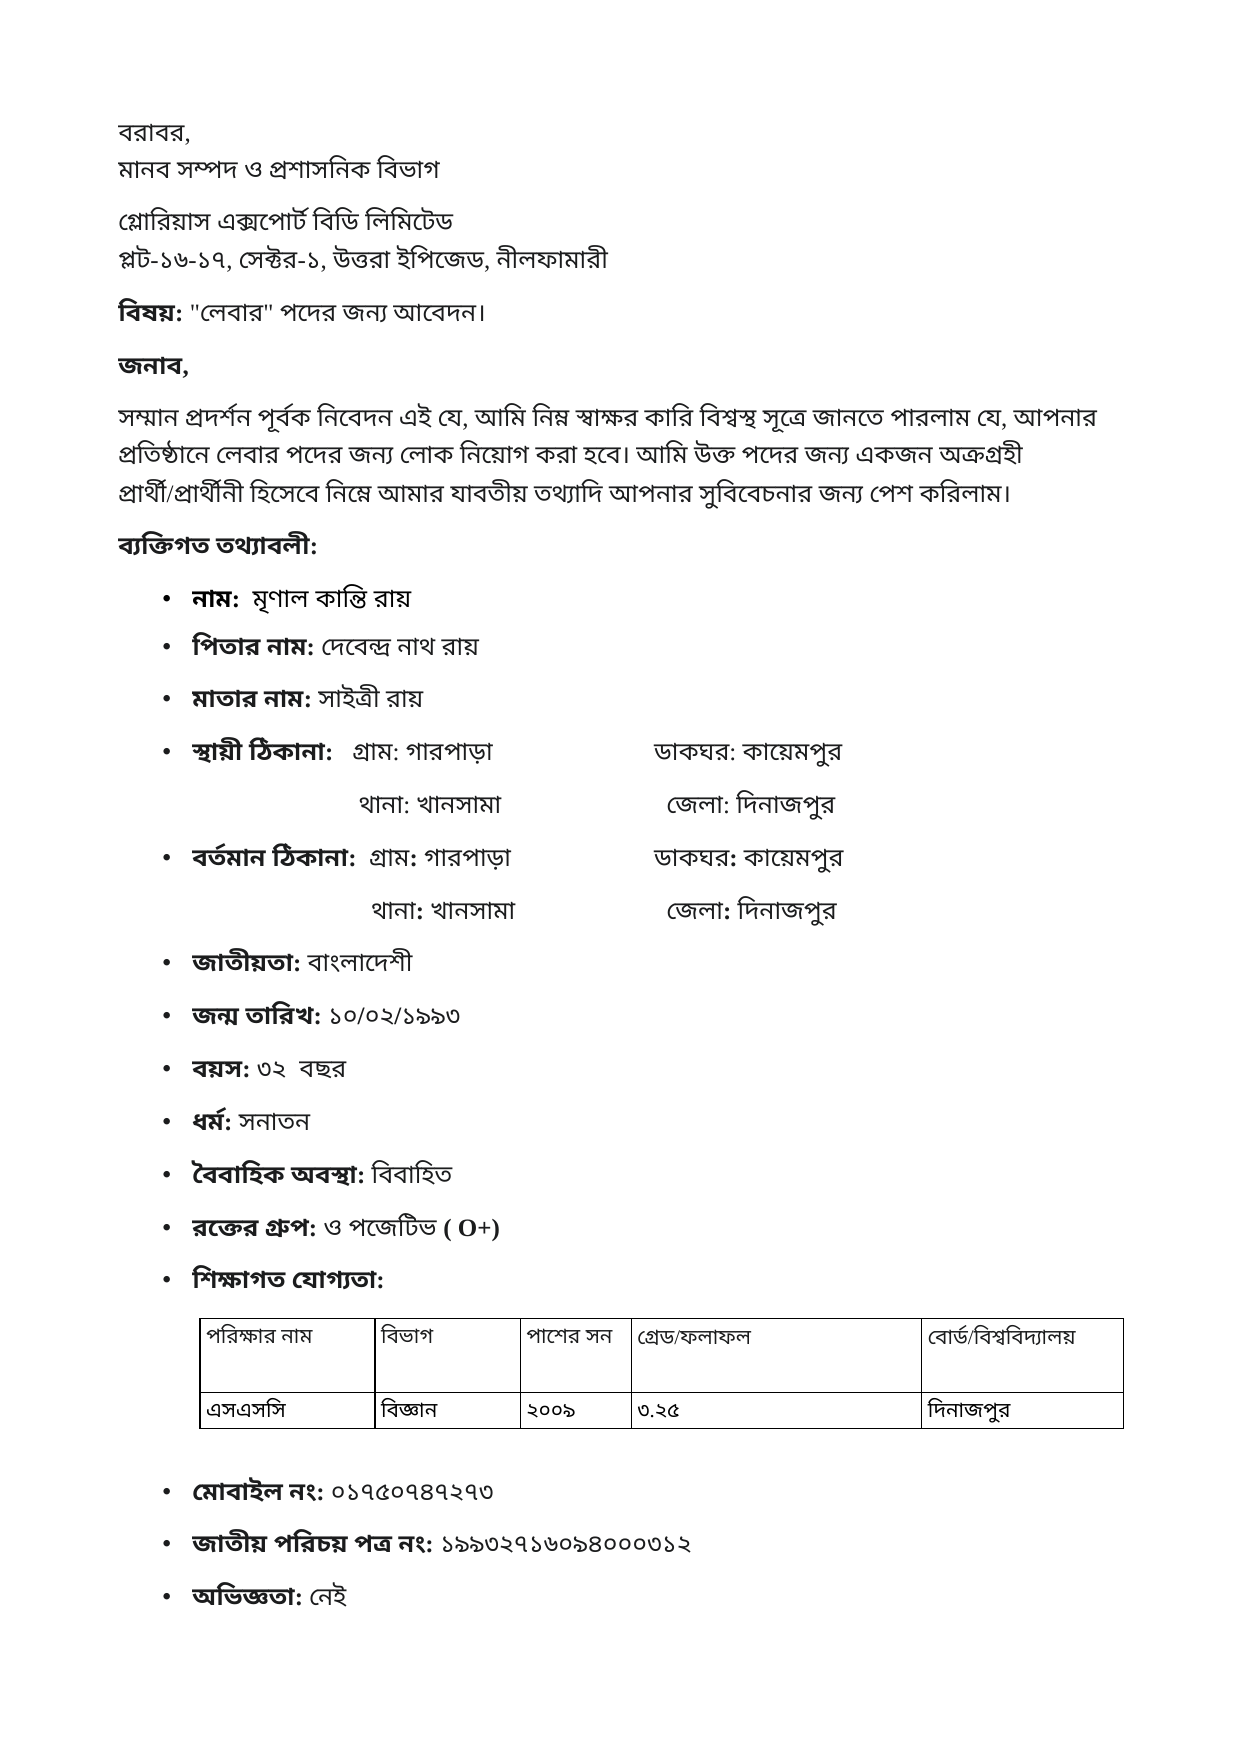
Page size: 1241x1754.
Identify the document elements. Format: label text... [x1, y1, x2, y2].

list বর্তমান ঠিকানা: গ্রাম: গারপাড়া ডাকঘর: কায়েমপুর [162, 843, 1122, 876]
text বরাবর, [118, 118, 1122, 152]
list পিতার নাম: দেবেন্দ্র নাথ রায় [162, 632, 1122, 665]
table_cell ২০০৯ [521, 1393, 631, 1428]
table_header বোর্ড/বিশ্ববিদ্যালয় [922, 1319, 1123, 1392]
text বিষয়: "লেবার" পদের জন্য আবেদন। [118, 298, 1122, 331]
list থানা: খানসামা জেলা: দিনাজপুর [310, 896, 1122, 929]
list জন্ম তারিখ: ১০/০২/১৯৯৩ [162, 1001, 1122, 1035]
list রক্তের গ্রুপ: ও পজেটিভ ( O+) [162, 1213, 1122, 1246]
table_header গ্রেড/ফলাফল [632, 1319, 921, 1392]
table_header বিভাগ [376, 1319, 520, 1392]
list জাতীয় পরিচয় পত্র নং: ১৯৯৩২৭১৬০৯৪০০০৩১২ [162, 1529, 1122, 1563]
list শিক্ষাগত যোগ্যতা: [162, 1265, 1122, 1299]
list মাতার নাম: সাইত্রী রায় [162, 684, 1122, 718]
text গ্লোরিয়াস এক্সপোর্ট বিডি লিমিটেড প্লট-১৬-১৭, সেক্টর-১, উত্তরা ইপিজেড, নীলফামারী [118, 208, 1122, 279]
table_header পাশের সন [521, 1319, 631, 1392]
list বয়স: ৩২ বছর [162, 1054, 1122, 1088]
table_header পরিক্ষার নাম [201, 1319, 374, 1392]
table_cell দিনাজপুর [922, 1393, 1123, 1428]
list মোবাইল নং: ০১৭৫০৭৪৭২৭৩ [162, 1477, 1122, 1510]
text ব্যক্তিগত তথ্যাবলী: [118, 531, 1122, 565]
list ধর্ম: সনাতন [162, 1107, 1122, 1141]
text মানব সম্পদ ও প্রশাসনিক বিভাগ [118, 156, 1122, 189]
table_cell এসএসসি [201, 1393, 374, 1428]
table_cell ৩.২৫ [632, 1393, 921, 1428]
list অভিজ্ঞতা: নেই [162, 1582, 1122, 1616]
list থানা: খানসামা জেলা: দিনাজপুর [310, 790, 1122, 824]
text সম্মান প্রদর্শন পূর্বক নিবেদন এই যে, আমি নিম্ন স্বাক্ষর কারি বিশ্বস্থ সূত্রে জানতে পারলাম যে, আপনার প্রতিষ্ঠানে লেবার পদের জন্য লোক নিয়োগ করা হবে। আমি উক্ত পদের জন্য একজন অক্রগ্রহী প্রার্থী/প্রার্থীনী হিসেবে নিম্নে আমার যাবতীয় তথ্যাদি আপনার সুবিবেচনার জন্য পেশ করিলাম। [118, 403, 1122, 512]
list বৈবাহিক অবস্থা: বিবাহিত [162, 1160, 1122, 1193]
table_cell বিজ্ঞান [376, 1393, 520, 1428]
list স্থায়ী ঠিকানা: গ্রাম: গারপাড়া ডাকঘর: কায়েমপুর [162, 737, 1122, 771]
list জাতীয়তা: বাংলাদেশী [162, 948, 1122, 982]
list নাম: মৃণাল কান্তি রায় [162, 584, 1122, 613]
text জনাব, [118, 351, 1122, 384]
